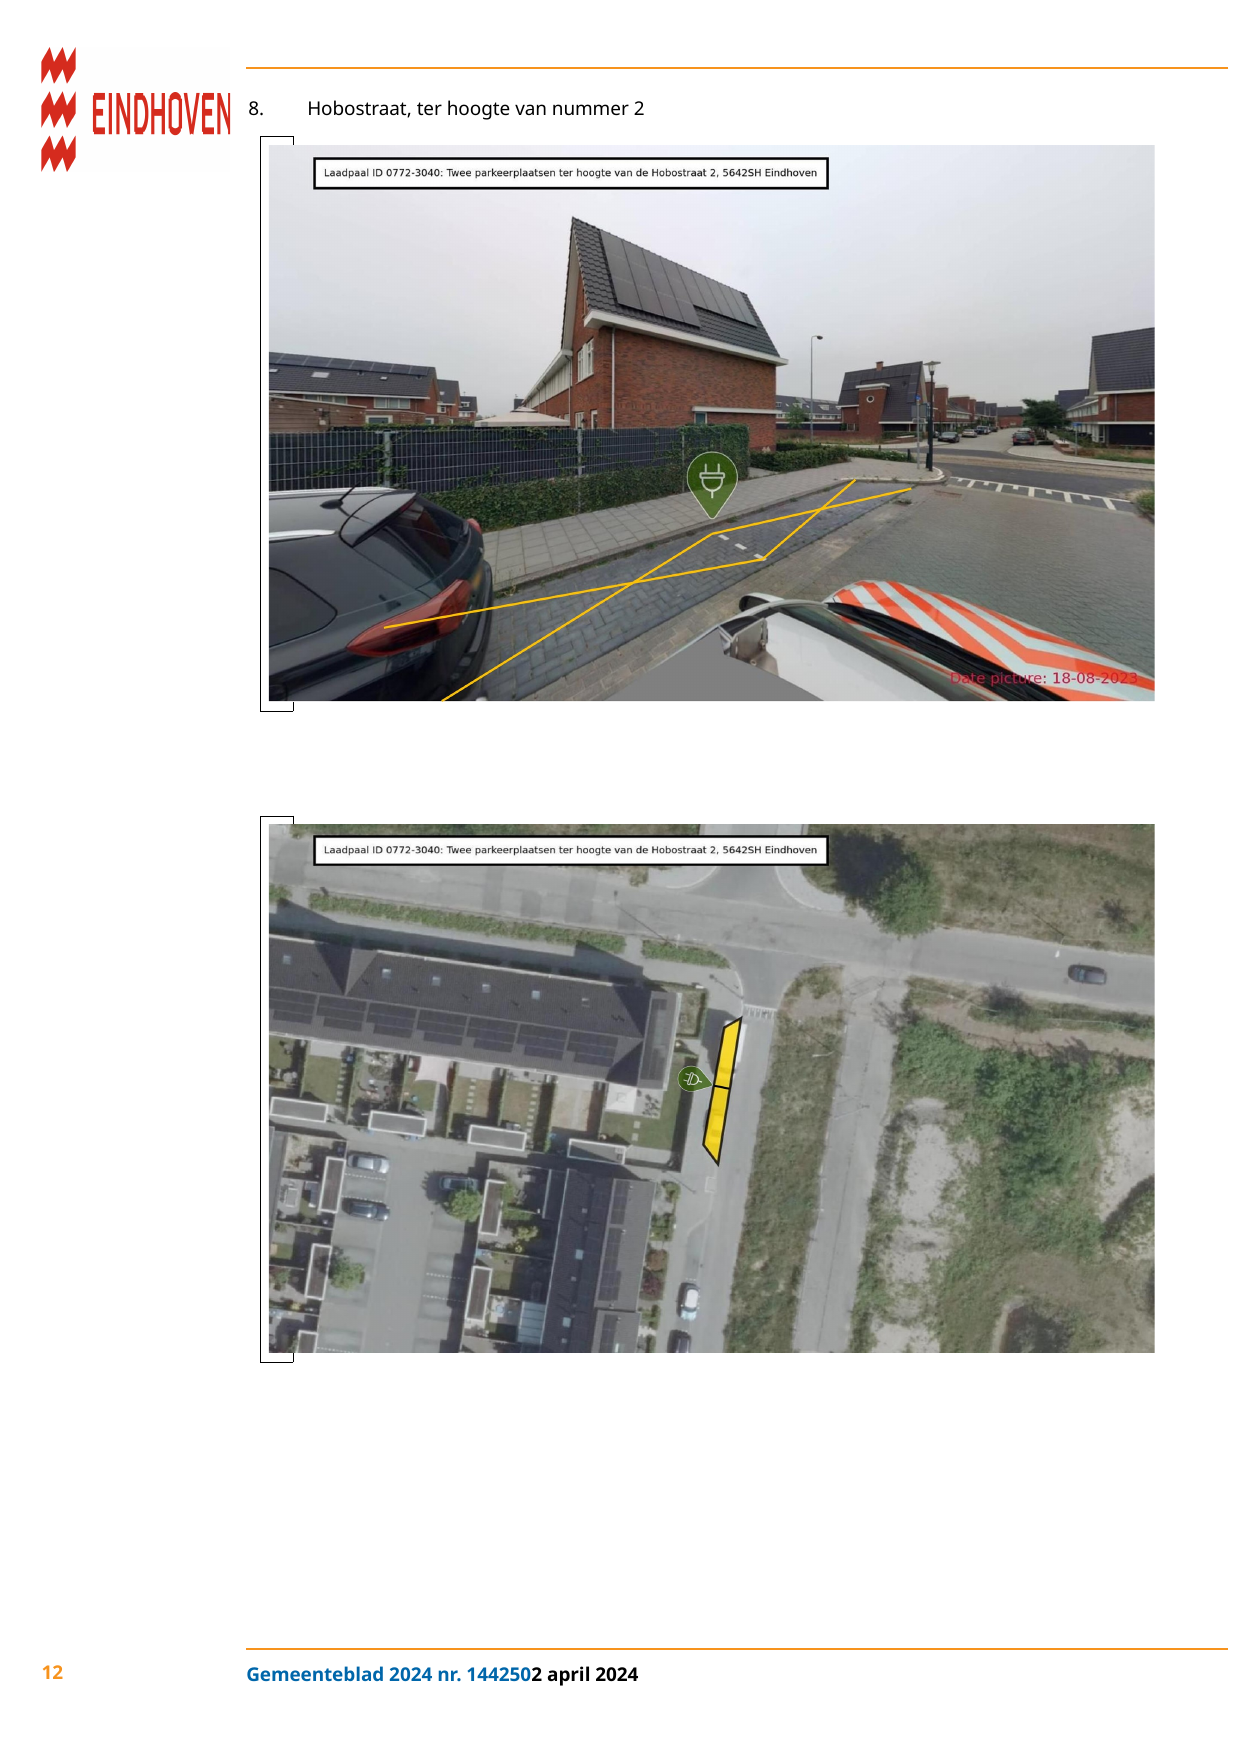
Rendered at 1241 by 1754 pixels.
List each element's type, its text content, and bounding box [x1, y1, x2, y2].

picture [268, 145, 1155, 702]
picture [41, 47, 231, 172]
picture [268, 824, 1155, 1353]
list Hobostraat, ter hoogte van nummer 2 [248, 95, 1152, 121]
